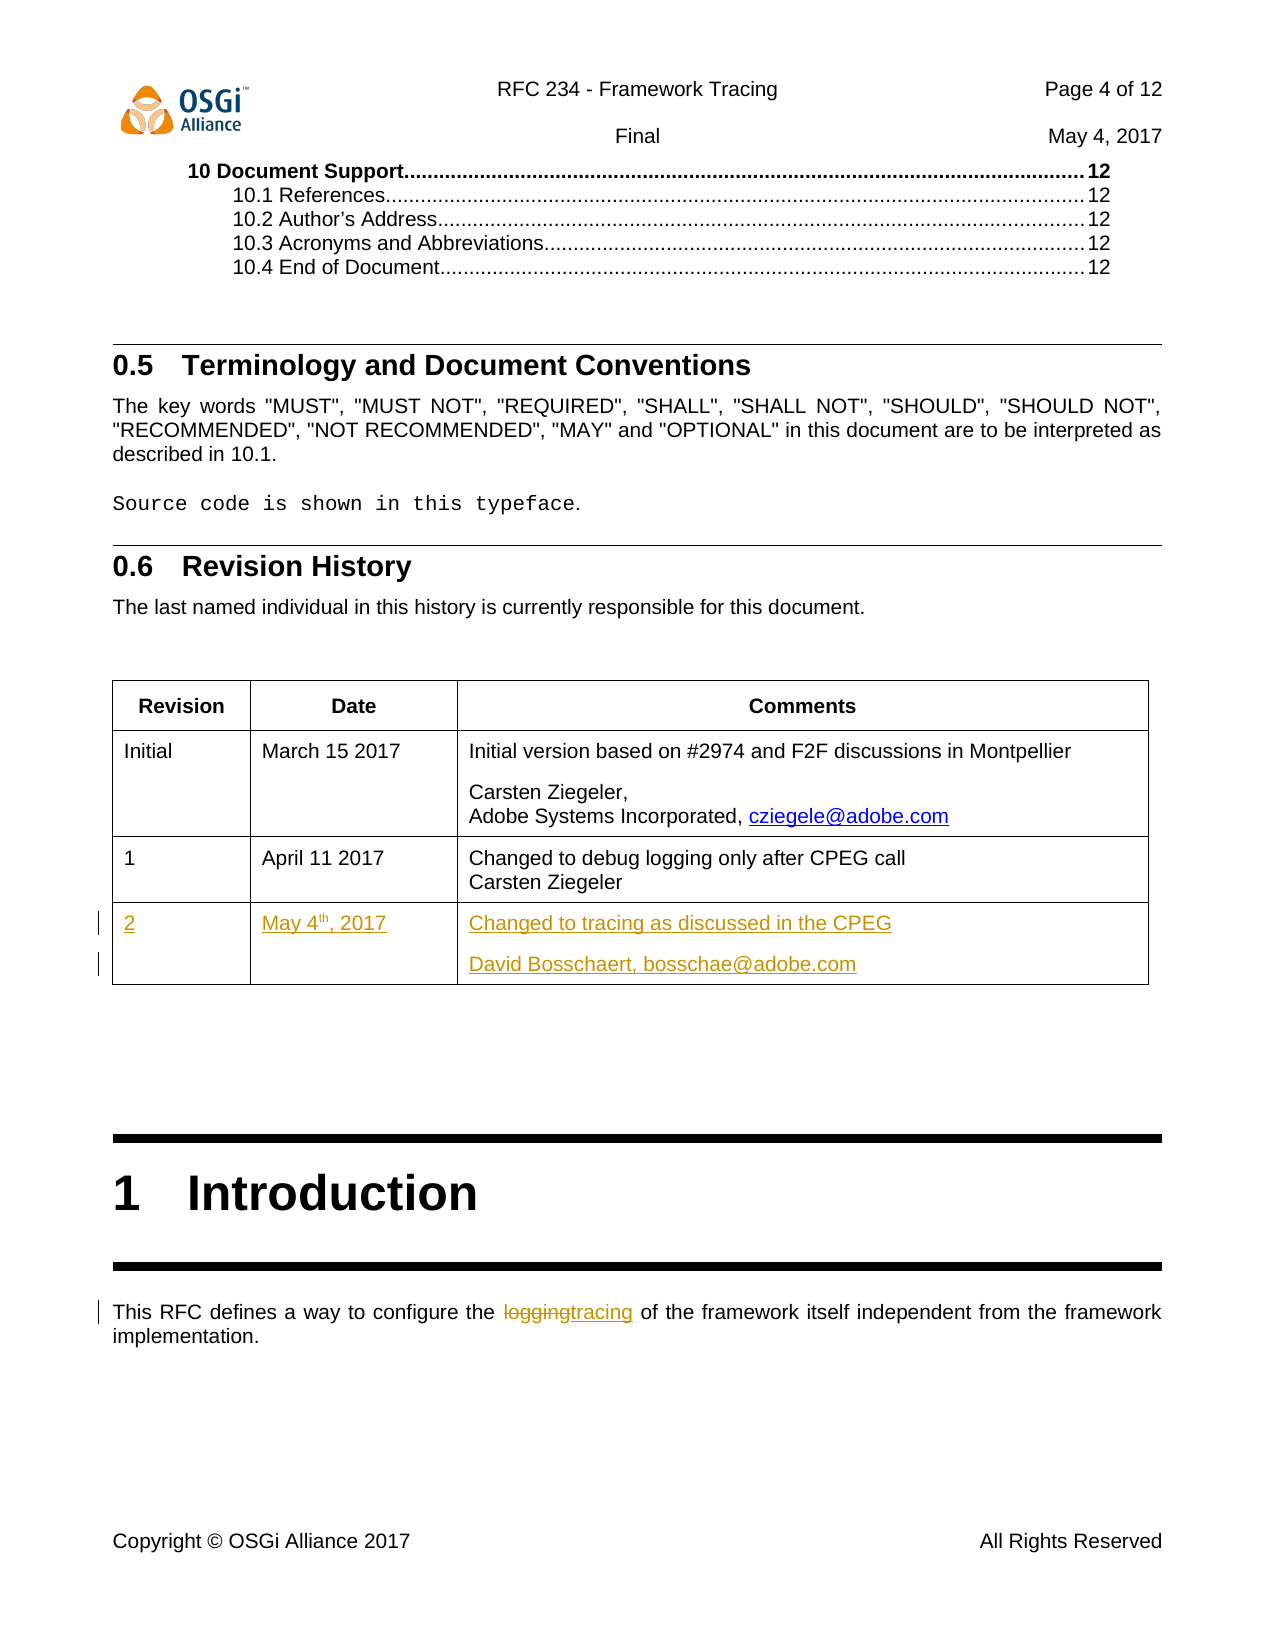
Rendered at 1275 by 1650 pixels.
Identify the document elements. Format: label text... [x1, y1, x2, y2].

table_cell 1 [113, 837, 250, 902]
table_cell 2 [113, 903, 250, 984]
text 10.3 Acronyms and Abbreviations 12 [232, 231, 1162, 255]
table_cell Initial version based on #2974 and F2F discussions in Montpellier Carsten Ziegeler, Adobe Systems Incorporated, cziegele@adobe.com [458, 731, 1148, 836]
text The last named individual in this history is currently responsible for this document. [112, 594, 1162, 618]
table_cell Initial [113, 731, 250, 836]
table_header Date [251, 681, 457, 730]
subtitle Terminology and Document Conventions [112, 345, 1162, 381]
text This RFC defines a way to configure the tracing of the framework itself independent from the framework implementation. [112, 1300, 1162, 1348]
subtitle Revision History [112, 546, 1162, 582]
subtitle Introduction [112, 1135, 1162, 1271]
text 10.1 References 12 [232, 183, 1162, 207]
table_cell May 4th, 2017 [251, 903, 457, 984]
text 10 Document Support 12 [187, 159, 1162, 183]
text The key words "MUST", "MUST NOT", "REQUIRED", "SHALL", "SHALL NOT", "SHOULD", "SHOULD NOT", "RECOMMENDED", "NOT RECOMMENDED", "MAY" and "OPTIONAL" in this document are to be interpreted as described in 10.1. [112, 393, 1162, 465]
table_header Revision [113, 681, 250, 730]
table_cell April 11 2017 [251, 837, 457, 902]
text Source code is shown in this typeface. [112, 490, 1162, 516]
table_cell Changed to tracing as discussed in the CPEG David Bosschaert, bosschae@adobe.com [458, 903, 1148, 984]
picture [113, 78, 257, 142]
table_cell Changed to debug logging only after CPEG call Carsten Ziegeler [458, 837, 1148, 902]
table_cell March 15 2017 [251, 731, 457, 836]
table_header Comments [458, 681, 1148, 730]
text 10.4 End of Document 12 [232, 255, 1162, 279]
text 10.2 Author’s Address 12 [232, 207, 1162, 231]
